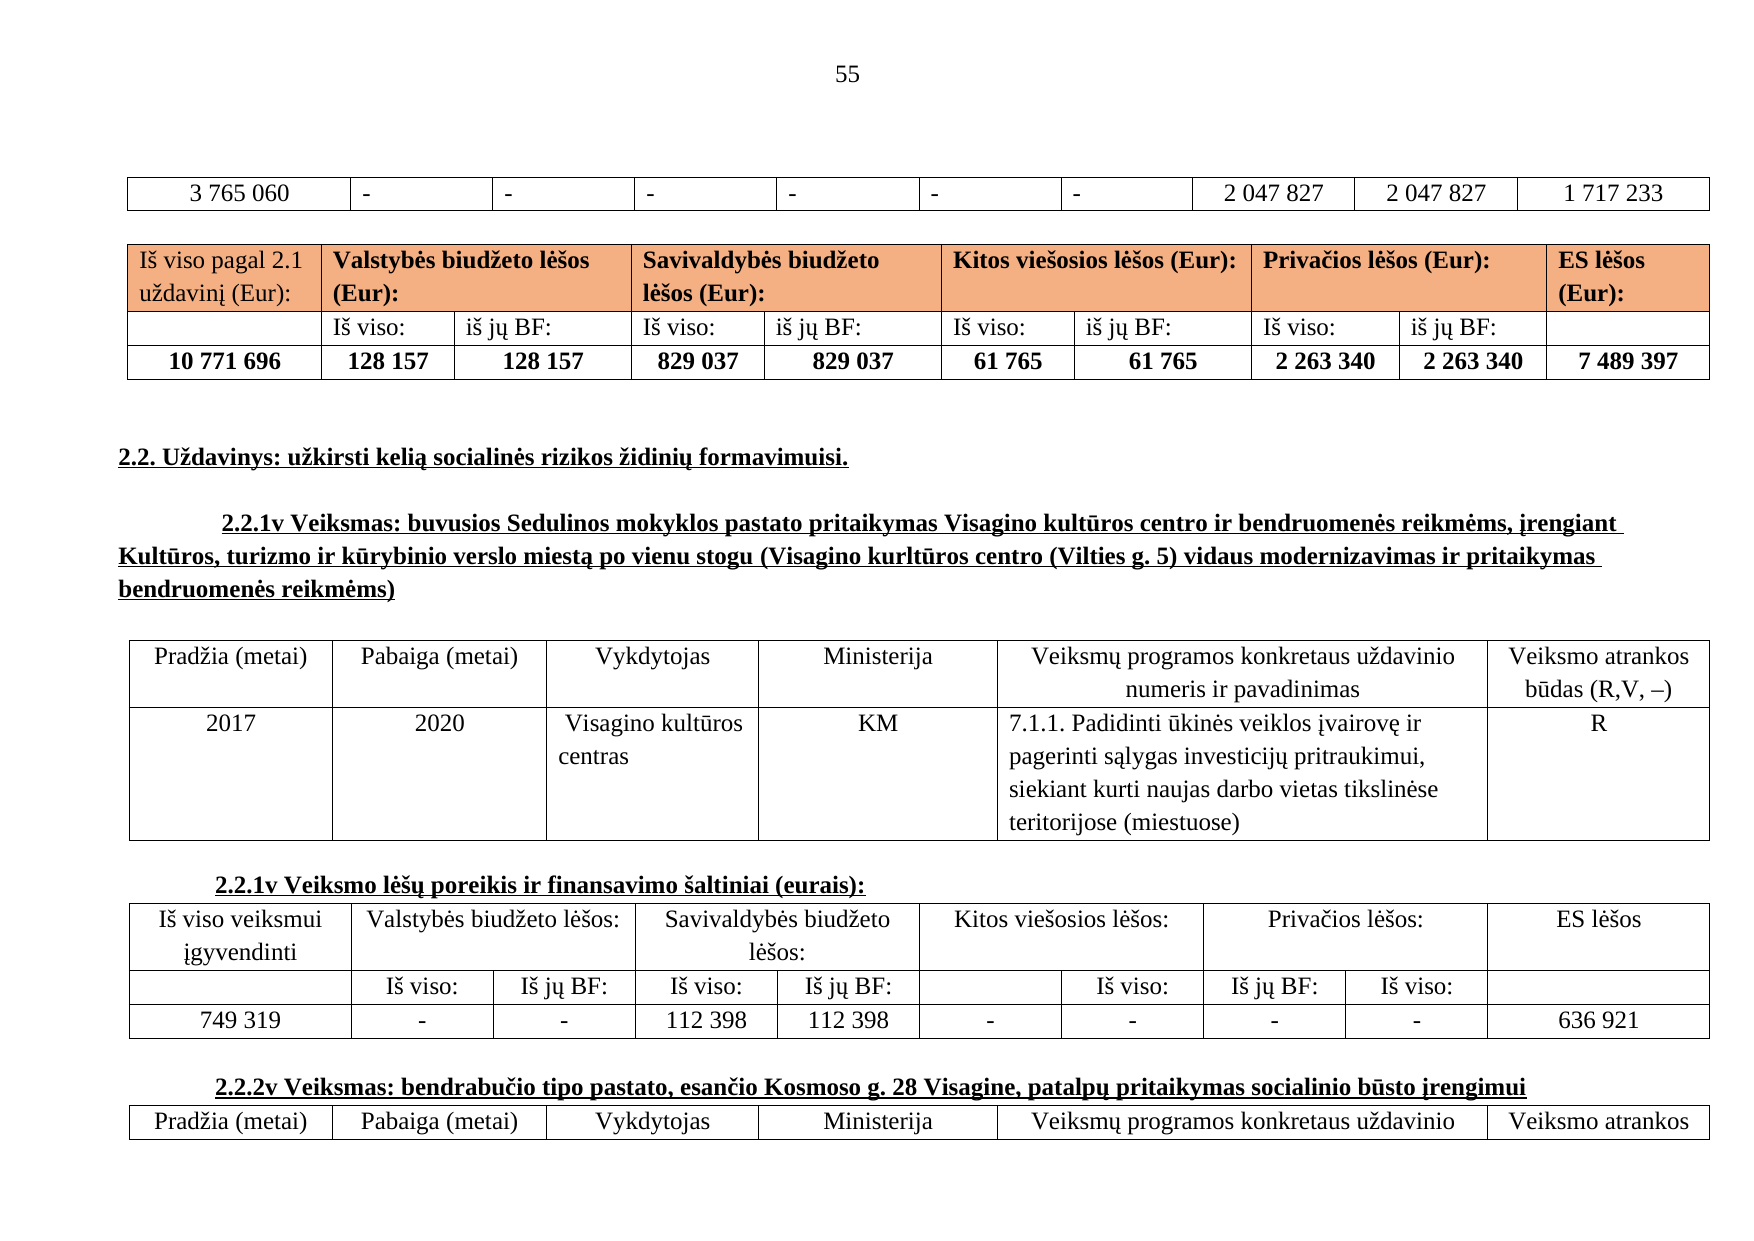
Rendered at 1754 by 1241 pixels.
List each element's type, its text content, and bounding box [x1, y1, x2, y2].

table_cell iš jų BF: [765, 312, 941, 345]
table_cell 128 157 [455, 346, 631, 379]
table_header Kitos viešosios lėšos: [920, 904, 1203, 970]
table_cell 7.1.1. Padidinti ūkinės veiklos įvairovę ir pagerinti sąlygas investicijų pritraukimui, siekiant kurti naujas darbo vietas tikslinėse teritorijose (miestuose) [998, 708, 1487, 840]
table_cell Iš viso: [636, 971, 777, 1004]
table_cell Iš viso: [352, 971, 493, 1004]
text 2.2.1v Veiksmas: buvusios Sedulinos mokyklos pastato pritaikymas Visagino kultūros centro ir bendruomenės reikmėms, įrengiant Kultūros, turizmo ir kūrybinio verslo miestą po vienu stogu (Visagino kurltūros centro (Vilties g. 5) vidaus modernizavimas ir pritaikymas bendruomenės reikmėms) [118, 508, 1688, 603]
table_header Kitos viešosios lėšos (Eur): [942, 245, 1251, 311]
table_cell 749 319 [130, 1005, 351, 1038]
table_cell Visagino kultūros centras [547, 708, 758, 840]
table_cell [1252, 380, 1399, 413]
table_cell R [1488, 708, 1709, 840]
table_header Savivaldybės biudžeto lėšos (Eur): [632, 245, 941, 311]
table_header Veiksmų programos konkretaus uždavinio numeris ir pavadinimas [998, 641, 1487, 707]
table_header Vykdytojas [547, 641, 758, 707]
table_cell - [494, 1005, 635, 1038]
table_header ES lėšos [1488, 904, 1709, 970]
table_cell iš jų BF: [455, 312, 631, 345]
table_cell Iš viso: [1346, 971, 1487, 1004]
table_cell Iš jų BF: [778, 971, 919, 1004]
table_cell 829 037 [765, 346, 941, 379]
table_cell 10 771 696 [128, 346, 321, 379]
table_cell Iš viso: [1062, 971, 1203, 1004]
text 2.2. Uždavinys: užkirsti kelią socialinės rizikos židinių formavimuisi. [118, 442, 1688, 471]
table_cell 3 765 060 [128, 178, 350, 210]
table_cell [1547, 380, 1709, 413]
table_cell 829 037 [632, 346, 764, 379]
table_cell - [1346, 1005, 1487, 1038]
table_cell 2020 [333, 708, 546, 840]
table_header Ministerija [759, 641, 997, 707]
table_cell 2 047 827 [1193, 178, 1354, 210]
table_cell - [1062, 178, 1192, 210]
table_cell 2 047 827 [1355, 178, 1517, 210]
table_cell 636 921 [1488, 1005, 1709, 1038]
table_header Veiksmo atrankos [1488, 1106, 1709, 1139]
table_cell [1074, 380, 1252, 413]
text 2.2.1v Veiksmo lėšų poreikis ir finansavimo šaltiniai (eurais): [118, 870, 1577, 899]
table_header Ministerija [759, 1106, 997, 1139]
table_cell [128, 380, 321, 413]
table_header Savivaldybės biudžeto lėšos: [636, 904, 919, 970]
table_header Veiksmų programos konkretaus uždavinio [998, 1106, 1487, 1139]
table_cell [454, 380, 631, 413]
table_cell iš jų BF: [1075, 312, 1251, 345]
table_cell [942, 380, 1074, 413]
table_cell - [635, 178, 776, 210]
table_cell [764, 380, 942, 413]
table_cell [1488, 971, 1709, 1004]
table_cell 2017 [130, 708, 332, 840]
table_cell 128 157 [322, 346, 454, 379]
table_cell Iš jų BF: [1204, 971, 1345, 1004]
table_cell [1399, 380, 1547, 413]
table_header Valstybės biudžeto lėšos: [352, 904, 635, 970]
table_cell Iš viso: [942, 312, 1074, 345]
table_cell 2 263 340 [1400, 346, 1546, 379]
table_cell [128, 312, 321, 345]
table_header Iš viso pagal 2.1 uždavinį (Eur): [128, 245, 321, 311]
table_cell 1 717 233 [1518, 178, 1709, 210]
table_cell 61 765 [942, 346, 1074, 379]
table_cell 2 263 340 [1252, 346, 1399, 379]
table_cell Iš jų BF: [494, 971, 635, 1004]
table_header Privačios lėšos: [1204, 904, 1487, 970]
table_header Valstybės biudžeto lėšos (Eur): [322, 245, 631, 311]
table_header Pabaiga (metai) [333, 641, 546, 707]
table_cell [130, 971, 351, 1004]
table_cell 112 398 [778, 1005, 919, 1038]
table_header Veiksmo atrankos būdas (R,V, –) [1488, 641, 1709, 707]
table_cell - [352, 1005, 493, 1038]
table_header Vykdytojas [547, 1106, 758, 1139]
table_cell [1547, 312, 1709, 345]
table_cell KM [759, 708, 997, 840]
table_header Iš viso veiksmui įgyvendinti [130, 904, 351, 970]
table_cell Iš viso: [632, 312, 764, 345]
table_cell 61 765 [1075, 346, 1251, 379]
table_cell - [1062, 1005, 1203, 1038]
table_cell - [351, 178, 492, 210]
table_cell 112 398 [636, 1005, 777, 1038]
table_cell iš jų BF: [1400, 312, 1546, 345]
table_cell [321, 380, 454, 413]
table_cell - [920, 178, 1061, 210]
table_cell - [1204, 1005, 1345, 1038]
table_header Privačios lėšos (Eur): [1252, 245, 1546, 311]
table_cell Iš viso: [322, 312, 454, 345]
table_cell - [493, 178, 634, 210]
table_cell Iš viso: [1252, 312, 1399, 345]
table_header ES lėšos (Eur): [1547, 245, 1709, 311]
text 2.2.2v Veiksmas: bendrabučio tipo pastato, esančio Kosmoso g. 28 Visagine, patalpų pritaikymas socialinio būsto įrengimui [118, 1072, 1688, 1101]
table_cell [920, 971, 1061, 1004]
table_header Pabaiga (metai) [333, 1106, 546, 1139]
table_cell - [777, 178, 919, 210]
table_cell - [920, 1005, 1061, 1038]
table_cell [631, 380, 764, 413]
table_header Pradžia (metai) [130, 1106, 332, 1139]
table_cell 7 489 397 [1547, 346, 1709, 379]
table_header Pradžia (metai) [130, 641, 332, 707]
